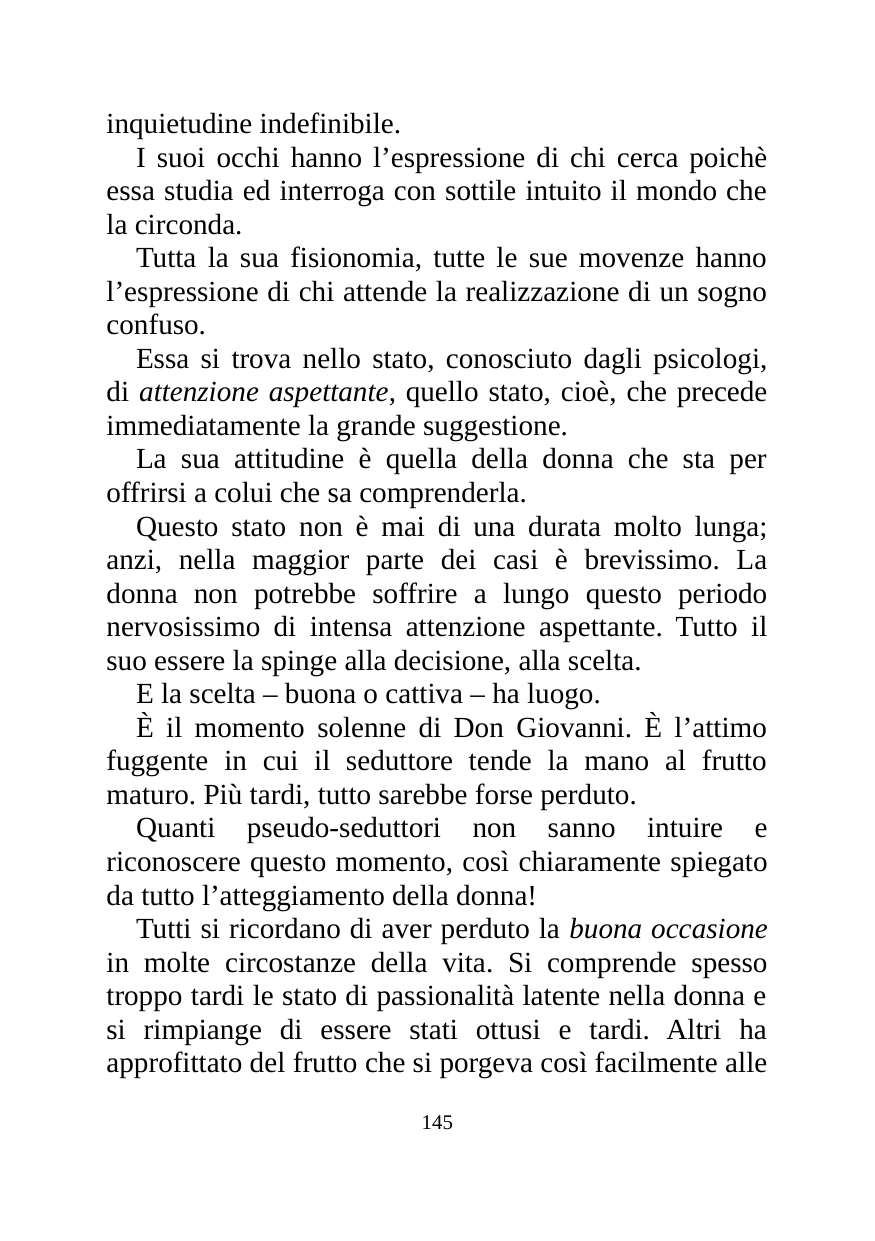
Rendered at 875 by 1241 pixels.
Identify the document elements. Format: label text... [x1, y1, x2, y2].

text I suoi occhi hanno l’espressione di chi cerca poichè essa studia ed interroga con sottile intuito il mondo che la circonda. [106, 140, 768, 240]
text La sua attitudine è quella della donna che sta per offrirsi a colui che sa comprenderla. [106, 442, 768, 509]
text Questo stato non è mai di una durata molto lunga; anzi, nella maggior parte dei casi è brevissimo. La donna non potrebbe soffrire a lungo questo periodo nervosissimo di intensa attenzione aspettante. Tutto il suo essere la spinge alla decisione, alla scelta. [106, 509, 768, 676]
text Quanti pseudo-seduttori non sanno intuire e riconoscere questo momento, così chiaramente spiegato da tutto l’atteggiamento della donna! [106, 811, 768, 911]
text È il momento solenne di Don Giovanni. È l’attimo fuggente in cui il seduttore tende la mano al frutto maturo. Più tardi, tutto sarebbe forse perduto. [106, 710, 768, 811]
text E la scelta – buona o cattiva – ha luogo. [106, 676, 768, 710]
text Tutti si ricordano di aver perduto la buona occasione in molte circostanze della vita. Si comprende spesso troppo tardi le stato di passionalità latente nella donna e si rimpiange di essere stati ottusi e tardi. Altri ha approfittato del frutto che si porgeva così facilmente alle [106, 911, 768, 1079]
text Tutta la sua fisionomia, tutte le sue movenze hanno l’espressione di chi attende la realizzazione di un sogno confuso. [106, 240, 768, 341]
text inquietudine indefinibile. [106, 106, 768, 140]
text Essa si trova nello stato, conosciuto dagli psicologi, di attenzione aspettante, quello stato, cioè, che precede immediatamente la grande suggestione. [106, 341, 768, 442]
